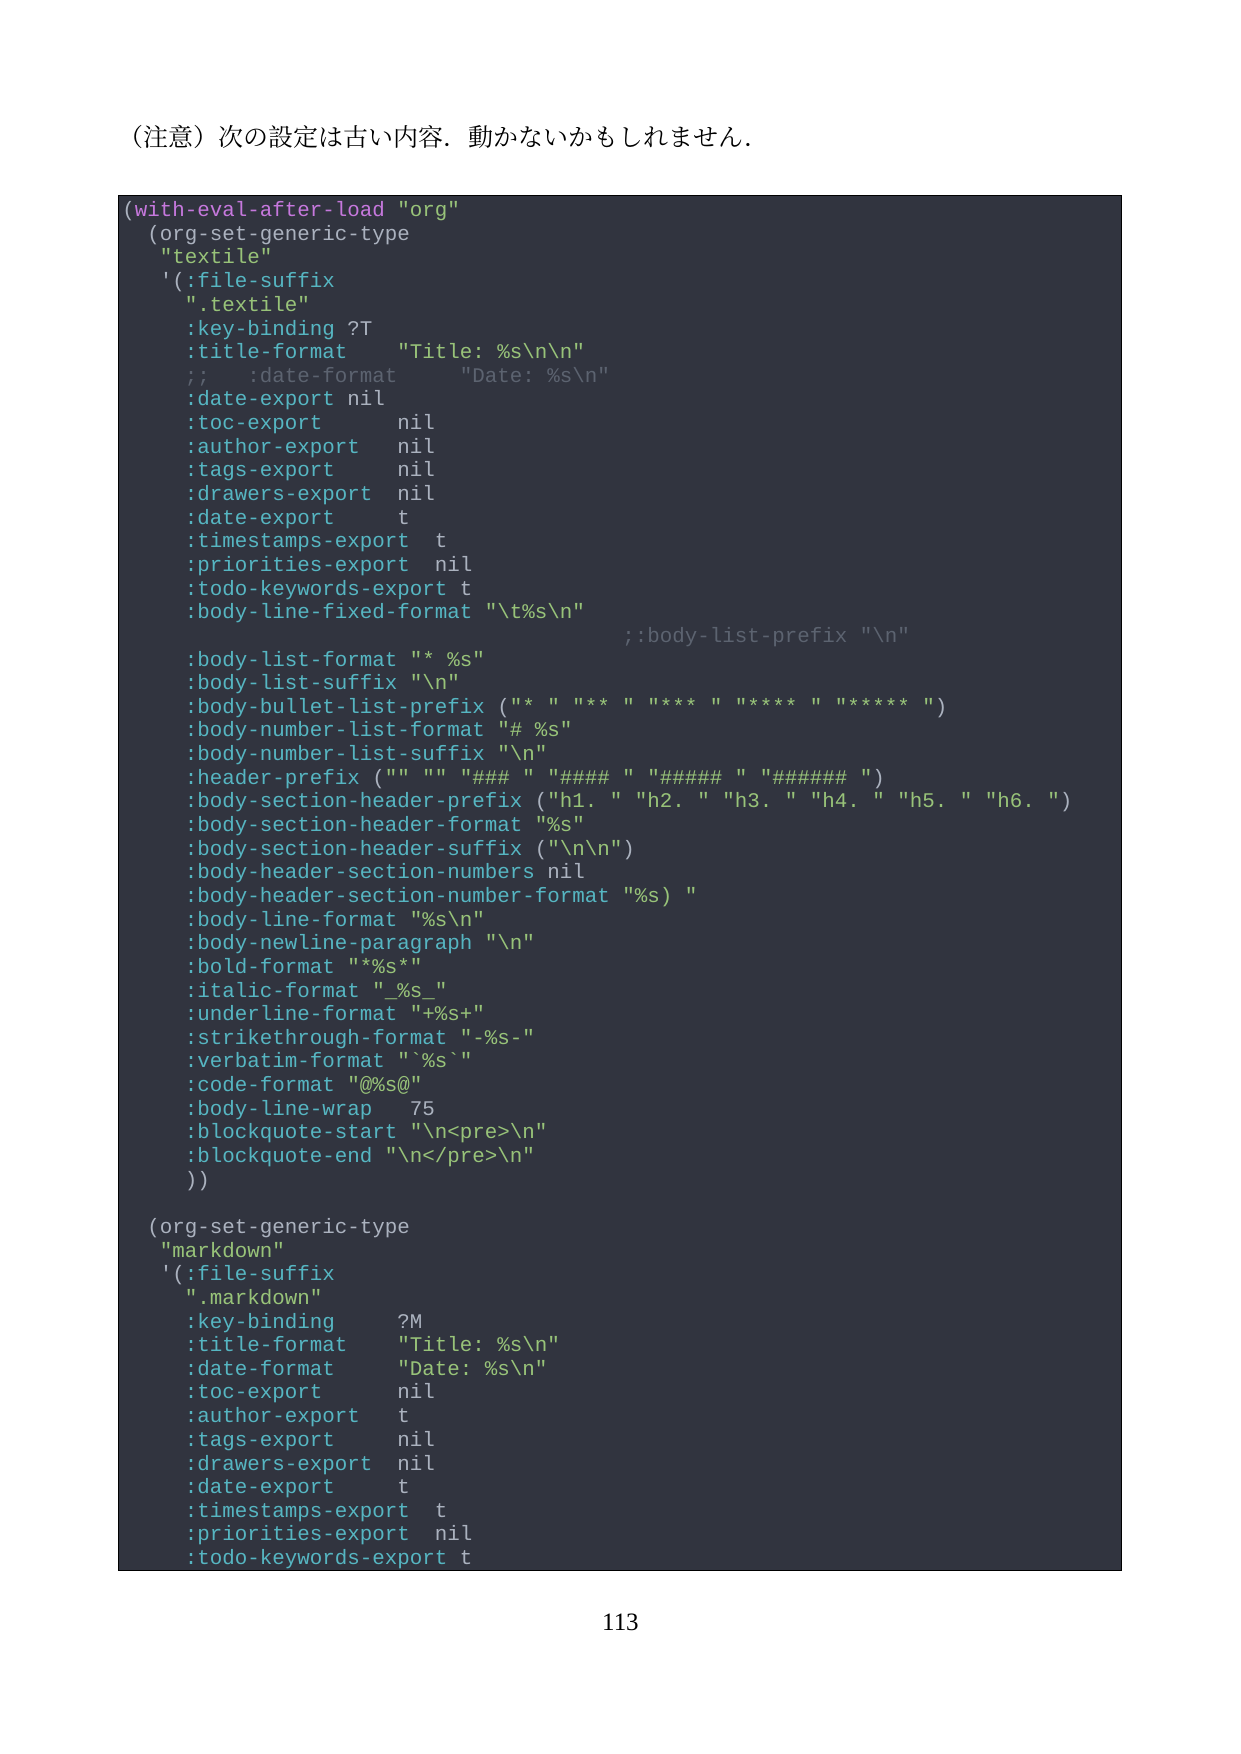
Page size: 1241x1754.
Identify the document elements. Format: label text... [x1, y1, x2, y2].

text :author-export t [119, 1401, 1121, 1425]
text （注意）次の設定は古い内容．動かないかもしれません． [118, 118, 1122, 183]
text :body-number-list-format "# %s" [119, 716, 1121, 739]
text :header-prefix ("" "" "### " "#### " "##### " "###### ") [119, 763, 1121, 786]
text :drawers-export nil [119, 1448, 1121, 1472]
text :date-format "Date: %s\n" [119, 1354, 1121, 1378]
text :date-export t [119, 503, 1121, 526]
text :body-bullet-list-prefix ("* " "** " "*** " "**** " "***** ") [119, 692, 1121, 716]
text :priorities-export nil [119, 550, 1121, 574]
text :blockquote-end "\n</pre>\n" [119, 1141, 1121, 1165]
text :body-list-suffix "\n" [119, 668, 1121, 692]
text ".textile" [119, 290, 1121, 313]
text :body-line-fixed-format "\t%s\n" [119, 597, 1121, 621]
text :toc-export nil [119, 1378, 1121, 1401]
text "textile" [119, 243, 1121, 266]
text ;:body-list-prefix "\n" [119, 621, 1121, 644]
text :toc-export nil [119, 408, 1121, 432]
text :body-section-header-suffix ("\n\n") [119, 834, 1121, 857]
text :timestamps-export t [119, 1496, 1121, 1519]
text :key-binding ?T [119, 313, 1121, 337]
text :strikethrough-format "-%s-" [119, 1023, 1121, 1047]
text :body-number-list-suffix "\n" [119, 739, 1121, 763]
text :title-format "Title: %s\n\n" [119, 337, 1121, 361]
text "markdown" [119, 1236, 1121, 1259]
text :timestamps-export t [119, 526, 1121, 550]
text :body-header-section-number-format "%s) " [119, 881, 1121, 905]
text :todo-keywords-export t [119, 1543, 1121, 1570]
text :author-export nil [119, 432, 1121, 455]
text :verbatim-format "`%s`" [119, 1047, 1121, 1070]
text '(:file-suffix [119, 266, 1121, 290]
text :body-newline-paragraph "\n" [119, 928, 1121, 952]
text :body-header-section-numbers nil [119, 857, 1121, 881]
text :italic-format "_%s_" [119, 976, 1121, 999]
text :underline-format "+%s+" [119, 999, 1121, 1023]
text :body-section-header-prefix ("h1. " "h2. " "h3. " "h4. " "h5. " "h6. ") [119, 786, 1121, 810]
text (org-set-generic-type [119, 1212, 1121, 1236]
text :date-export nil [119, 384, 1121, 408]
text )) [119, 1165, 1121, 1188]
text (org-set-generic-type [119, 219, 1121, 243]
text :blockquote-start "\n<pre>\n" [119, 1117, 1121, 1141]
text :code-format "@%s@" [119, 1070, 1121, 1094]
text :body-line-wrap 75 [119, 1094, 1121, 1117]
text :tags-export nil [119, 1425, 1121, 1448]
text :bold-format "*%s*" [119, 952, 1121, 976]
text :key-binding ?M [119, 1307, 1121, 1330]
text :drawers-export nil [119, 479, 1121, 503]
text :tags-export nil [119, 455, 1121, 479]
text ".markdown" [119, 1283, 1121, 1307]
text :date-export t [119, 1472, 1121, 1496]
text '(:file-suffix [119, 1259, 1121, 1283]
text :body-list-format "* %s" [119, 644, 1121, 668]
text (with-eval-after-load "org" [119, 196, 1121, 219]
text :title-format "Title: %s\n" [119, 1330, 1121, 1354]
text :priorities-export nil [119, 1519, 1121, 1543]
text ;; :date-format "Date: %s\n" [119, 361, 1121, 384]
text :todo-keywords-export t [119, 574, 1121, 597]
text :body-section-header-format "%s" [119, 810, 1121, 834]
text :body-line-format "%s\n" [119, 905, 1121, 928]
